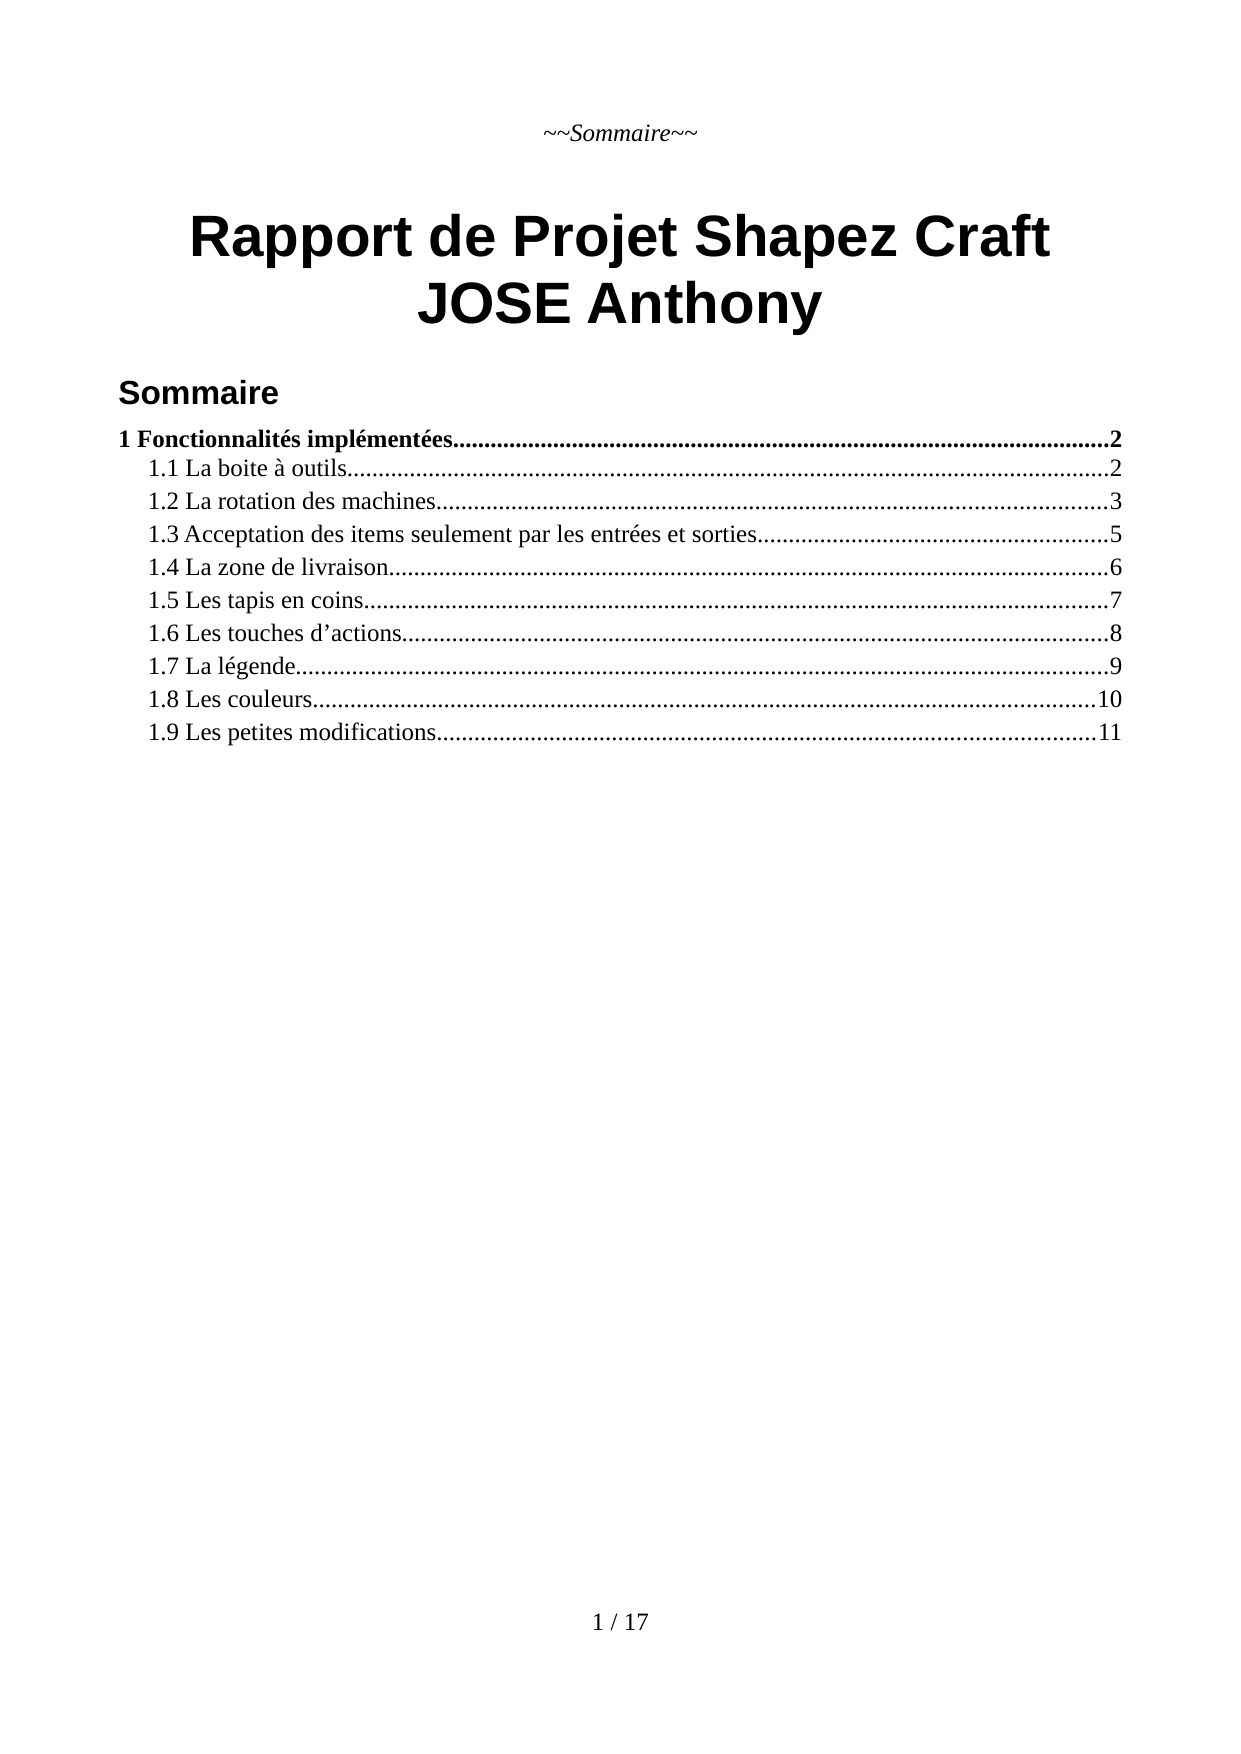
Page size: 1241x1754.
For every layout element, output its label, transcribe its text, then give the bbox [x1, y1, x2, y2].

text 1.7 La légende 9 [148, 651, 1122, 679]
title Rapport de Projet Shapez Craft JOSE Anthony [118, 201, 1122, 336]
text 1.3 Acceptation des items seulement par les entrées et sorties 5 [148, 519, 1122, 547]
text 1.2 La rotation des machines 3 [148, 486, 1122, 514]
subtitle Sommaire [118, 373, 1122, 411]
text 1.4 La zone de livraison 6 [148, 552, 1122, 581]
text 1.9 Les petites modifications 11 [148, 717, 1122, 746]
text 1.1 La boite à outils 2 [148, 453, 1122, 481]
text 1.5 Les tapis en coins 7 [148, 585, 1122, 613]
text 1 Fonctionnalités implémentées 2 [118, 424, 1122, 453]
text 1.6 Les touches d’actions 8 [148, 618, 1122, 647]
text 1.8 Les couleurs 10 [148, 684, 1122, 713]
